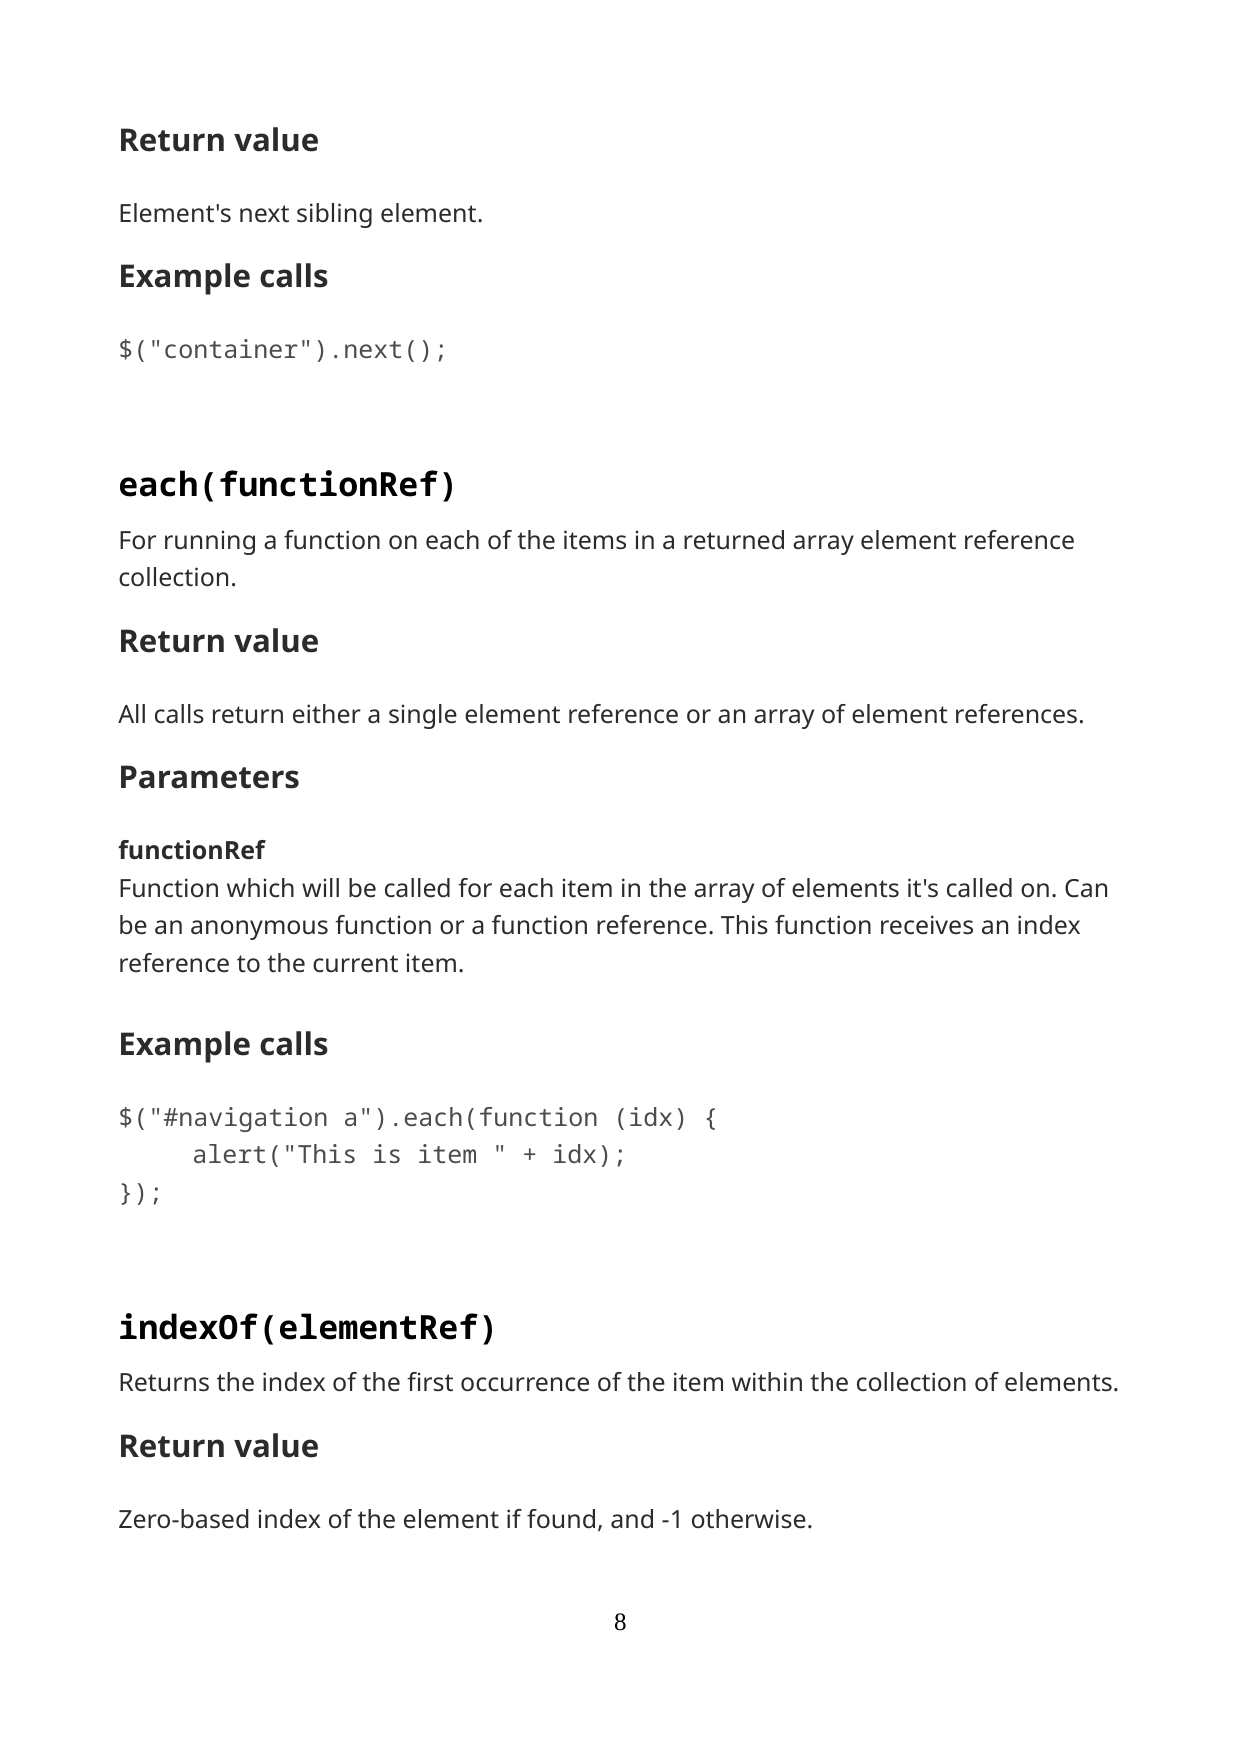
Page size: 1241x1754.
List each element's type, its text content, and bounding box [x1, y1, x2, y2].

text Return value [118, 1424, 1122, 1467]
text $("#navigation a").each(function (idx) { alert("This is item " + idx); }); [118, 1096, 1122, 1208]
text Element's next sibling element. [118, 192, 1122, 229]
text functionRef [118, 829, 1122, 867]
text Example calls [118, 254, 1122, 297]
text Example calls [118, 979, 1122, 1064]
text Function which will be called for each item in the array of elements it's called on. Can be an anonymous function or a function reference. This function receives an index reference to the current item. [118, 867, 1122, 979]
text For running a function on each of the items in a returned array element reference collection. [118, 519, 1122, 594]
text Return value [118, 118, 1122, 161]
subtitle each(functionRef) [118, 416, 1122, 507]
text Parameters [118, 756, 1122, 798]
text Zero-based index of the element if found, and -1 otherwise. [118, 1498, 1122, 1536]
text $("container").next(); [118, 328, 1122, 366]
text Return value [118, 619, 1122, 662]
text All calls return either a single element reference or an array of element references. [118, 693, 1122, 731]
text Returns the index of the first occurrence of the item within the collection of elements. [118, 1362, 1122, 1399]
subtitle indexOf(elementRef) [118, 1258, 1122, 1349]
